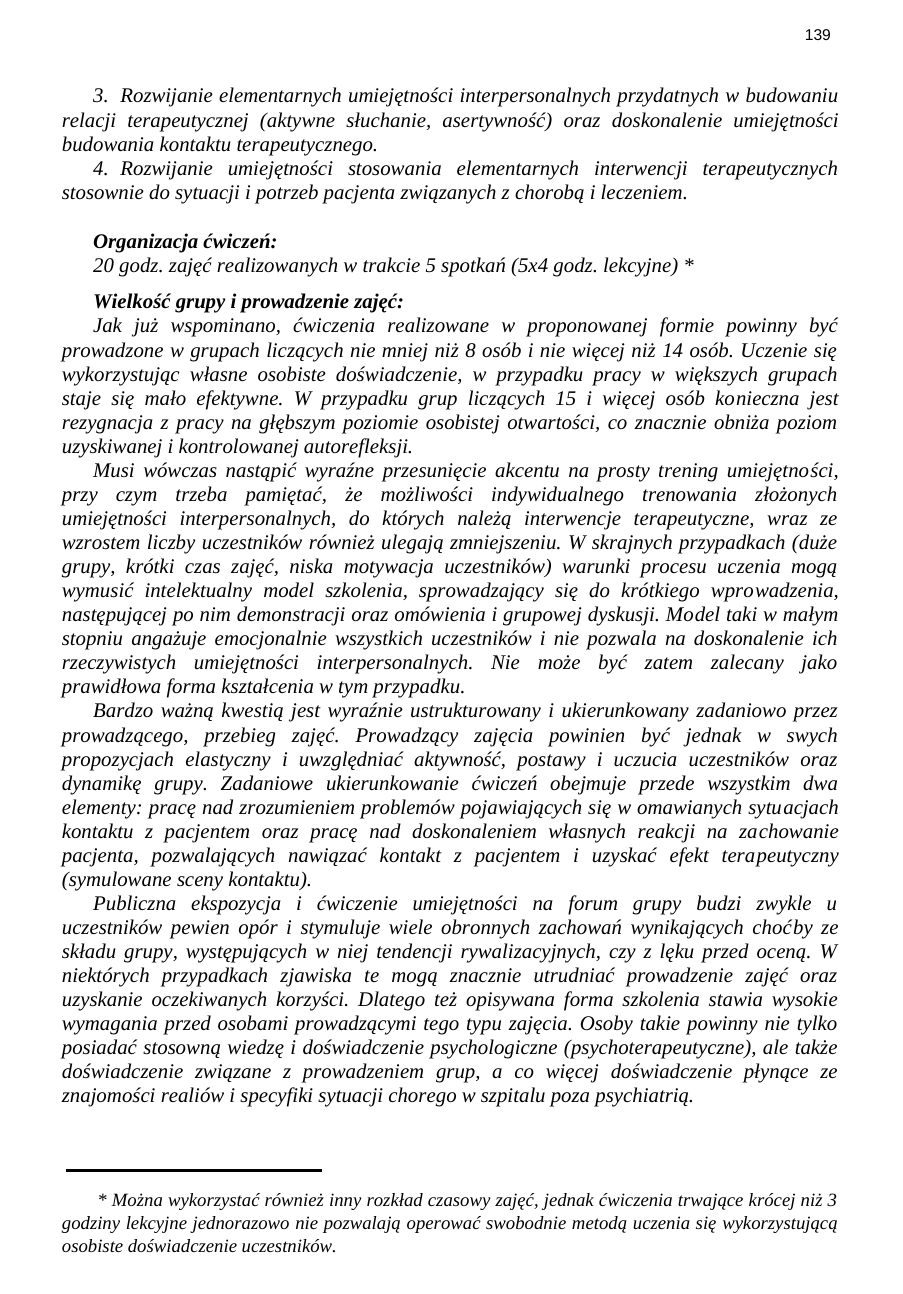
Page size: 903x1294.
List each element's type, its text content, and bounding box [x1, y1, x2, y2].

text Publiczna ekspozycja i ćwiczenie umiejętności na forum grupy budzi zwykle u uczestników pewien opór i stymuluje wiele obronnych zachowań wynikających choć­by ze składu grupy, występujących w niej tendencji rywalizacyjnych, czy z lęku przed oceną. W niektórych przypadkach zjawiska te mogą znacznie utrudniać prowadzenie zajęć oraz uzyskanie oczekiwanych korzyści. Dlatego też opisywana forma szkolenia stawia wysokie wymagania przed osobami prowadzącymi tego typu zajęcia. Osoby takie powinny nie tylko posiadać stosowną wiedzę i doświadczenie psychologiczne (psychoterapeutyczne), ale także doświadczenie związane z prowadzeniem grup, a co więcej doświadczenie płynące ze znajomości realiów i specyfiki sytuacji chorego w szpitalu poza psychiatrią. [62, 891, 841, 1107]
text Organizacja ćwiczeń: [62, 229, 841, 253]
text Wielkość grupy i prowadzenie zajęć: [62, 289, 841, 313]
text 139 [804, 25, 836, 43]
text 20 godz. zajęć realizowanych w trakcie 5 spotkań (5x4 godz. lekcyjne) * [62, 253, 841, 277]
text Jak już wspominano, ćwiczenia realizowane w proponowanej formie powinny być prowadzone w grupach liczących nie mniej niż 8 osób i nie więcej niż 14 osób. Uczenie się wykorzystując własne osobiste doświadczenie, w przypadku pracy w większych grupach staje się mało efektywne. W przypadku grup liczących 15 i więcej osób ko­nieczna jest rezygnacja z pracy na głębszym poziomie osobistej otwartości, co znacznie obniża poziom uzyskiwanej i kontrolowanej autorefleksji. [62, 313, 841, 458]
text Musi wówczas nastąpić wyraźne przesunięcie akcentu na prosty trening umiejętno­ści, przy czym trzeba pamiętać, że możliwości indywidualnego trenowania złożonych umiejętności interpersonalnych, do których należą interwencje terapeutyczne, wraz ze wzrostem liczby uczestników również ulegają zmniejszeniu. W skrajnych przypadkach (duże grupy, krótki czas zajęć, niska motywacja uczestników) warunki procesu uczenia mogą wymusić intelektualny model szkolenia, sprowadzający się do krótkiego wpro­wadzenia, następującej po nim demonstracji oraz omówienia i grupowej dyskusji. Mo­del taki w małym stopniu angażuje emocjonalnie wszystkich uczestników i nie pozwala na doskonalenie ich rzeczywistych umiejętności interpersonalnych. Nie może być zatem zalecany jako prawidłowa forma kształcenia w tym przypadku. [62, 458, 841, 698]
list Rozwijanie umiejętności stosowania elementarnych interwencji terapeutycznych stosownie do sytuacji i potrzeb pacjenta związanych z chorobą i leczeniem. [62, 156, 841, 204]
text * Można wykorzystać również inny rozkład czasowy zajęć, jednak ćwiczenia trwające krócej niż 3 godziny lekcyjne jednorazowo nie pozwalają operować swobodnie metodą uczenia się wykorzystującą osobiste doświadczenie uczestników. [62, 1189, 841, 1255]
text Bardzo ważną kwestią jest wyraźnie ustrukturowany i ukierunkowany zadaniowo przez prowadzącego, przebieg zajęć. Prowadzący zajęcia powinien być jednak w swych propozycjach elastyczny i uwzględniać aktywność, postawy i uczucia uczestników oraz dynamikę grupy. Zadaniowe ukierunkowanie ćwiczeń obejmuje przede wszystkim dwa elementy: pracę nad zrozumieniem problemów pojawiających się w omawianych sytu­acjach kontaktu z pacjentem oraz pracę nad doskonaleniem własnych reakcji na za­chowanie pacjenta, pozwalających nawiązać kontakt z pacjentem i uzyskać efekt tera­peutyczny (symulowane sceny kontaktu). [62, 698, 841, 891]
list Rozwijanie elementarnych umiejętności interpersonalnych przydatnych w budowaniu relacji terapeutycznej (aktywne słuchanie, asertywność) oraz doskonale­nie umiejętności budowania kontaktu terapeutycznego. [62, 83, 841, 156]
